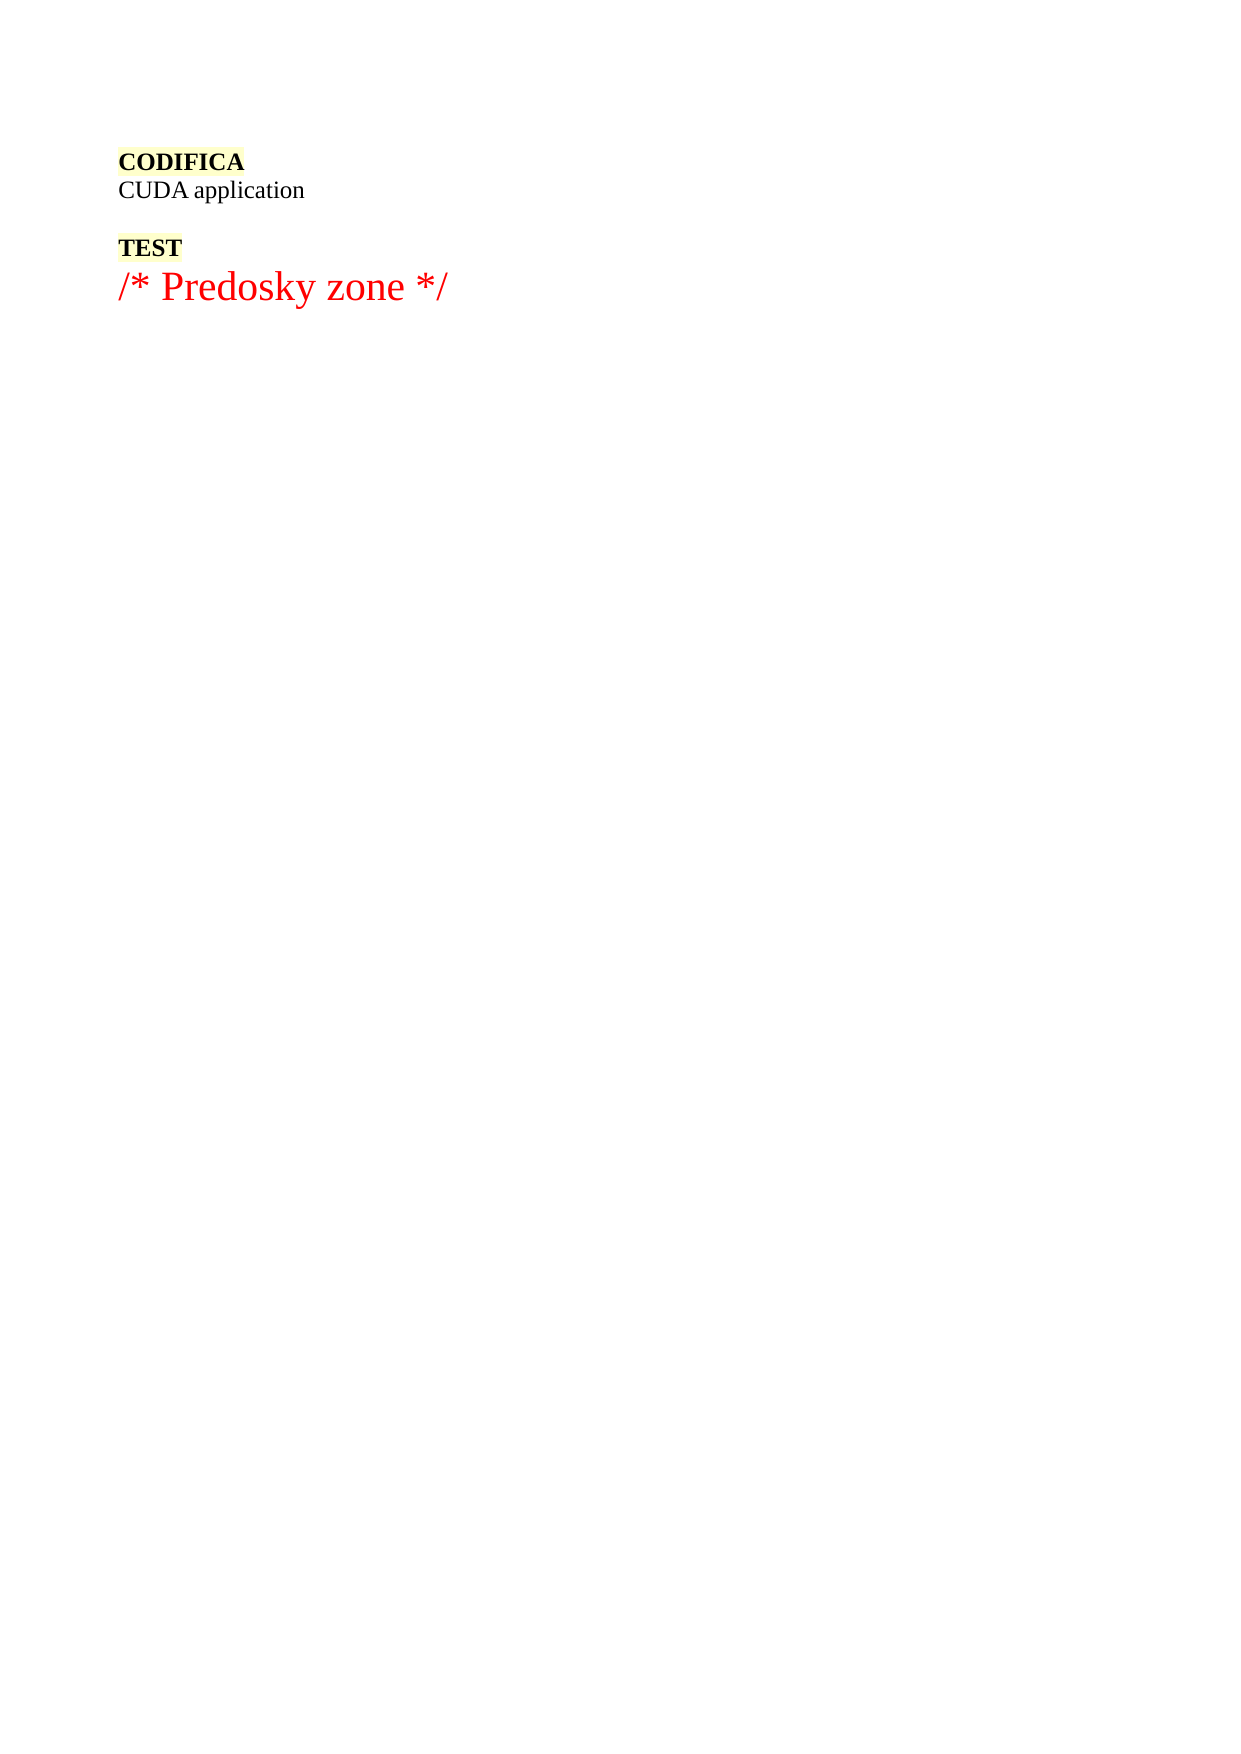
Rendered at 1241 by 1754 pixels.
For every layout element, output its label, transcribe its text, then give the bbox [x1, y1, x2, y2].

text CUDA application [118, 176, 1122, 204]
text CODIFICA [118, 147, 1122, 176]
text TEST [118, 233, 1122, 262]
text /* Predosky zone */ [118, 262, 1122, 310]
